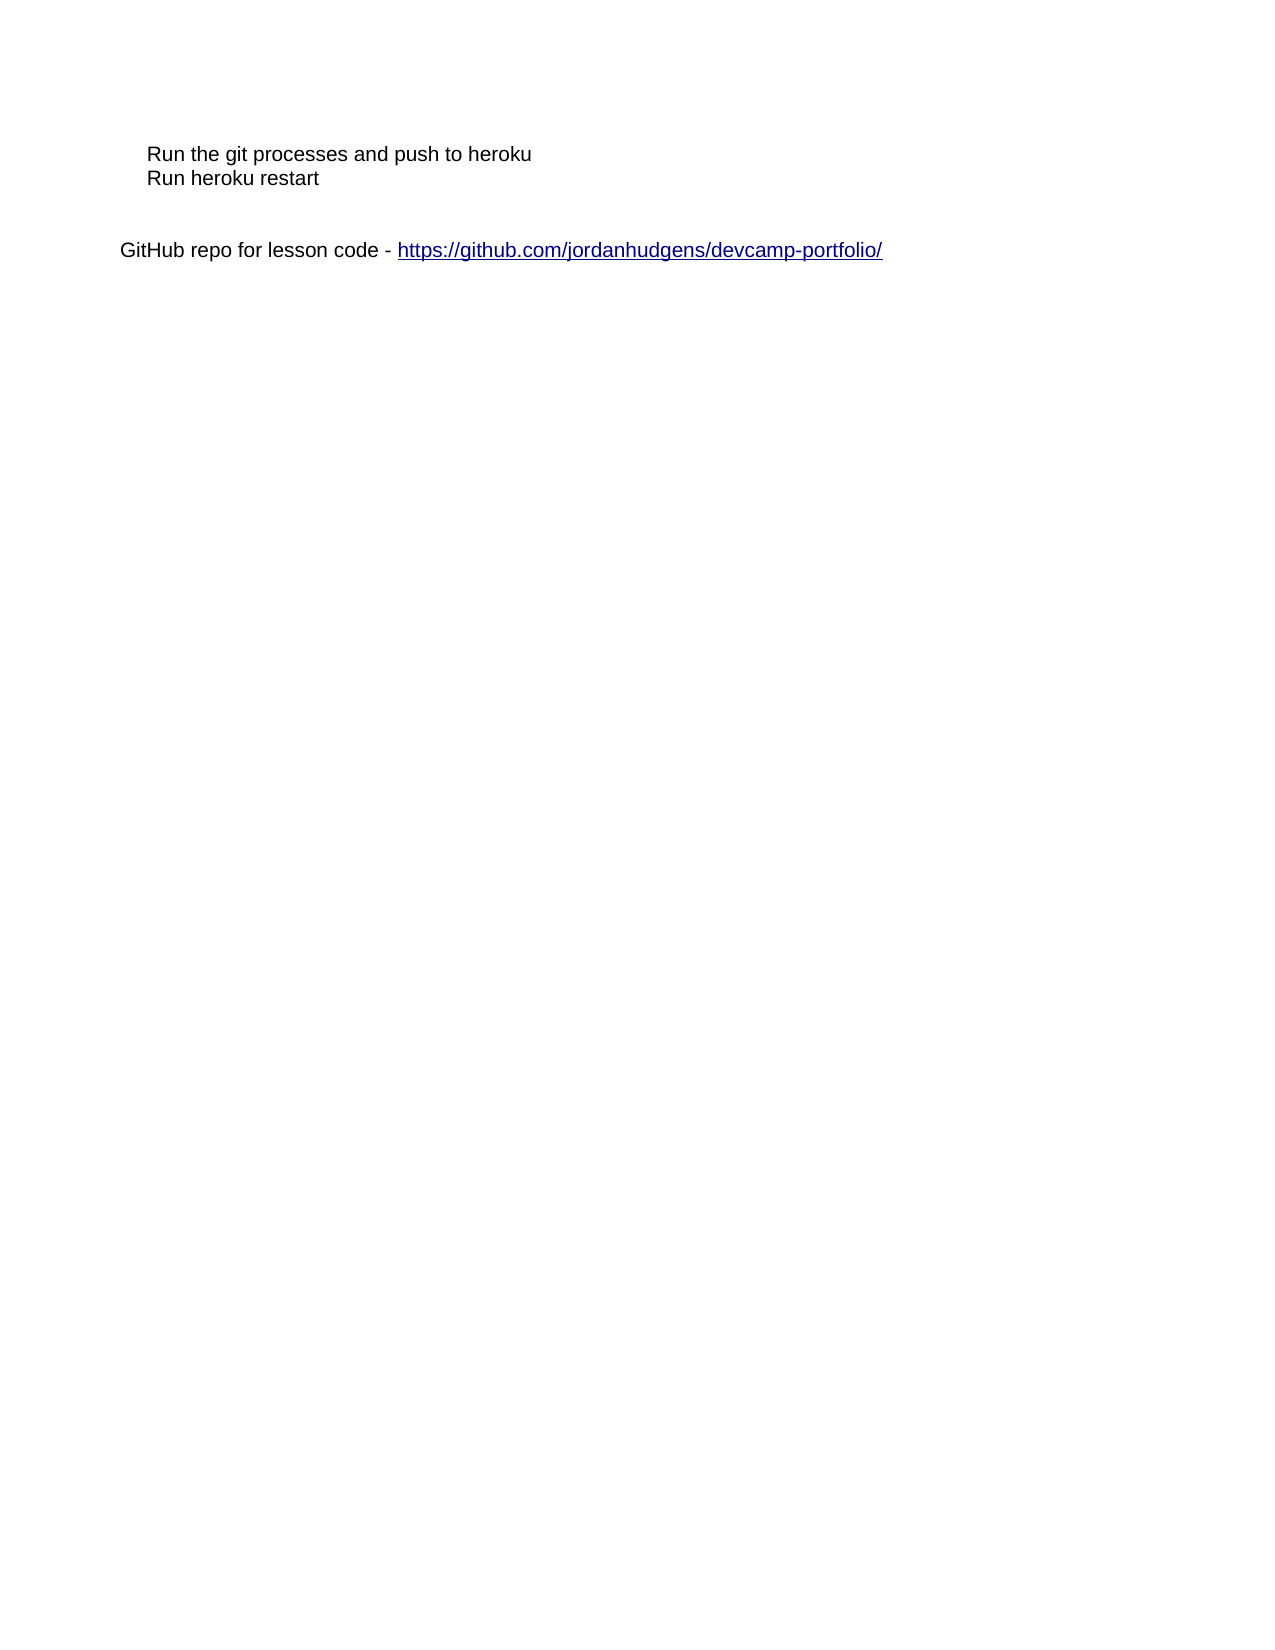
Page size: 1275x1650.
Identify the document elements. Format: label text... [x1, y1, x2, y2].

text Run heroku restart [117, 166, 1157, 190]
text Run the git processes and push to heroku [117, 142, 1157, 166]
text GitHub repo for lesson code - https://github.com/jordanhudgens/devcamp-portfolio/ [117, 238, 1157, 262]
